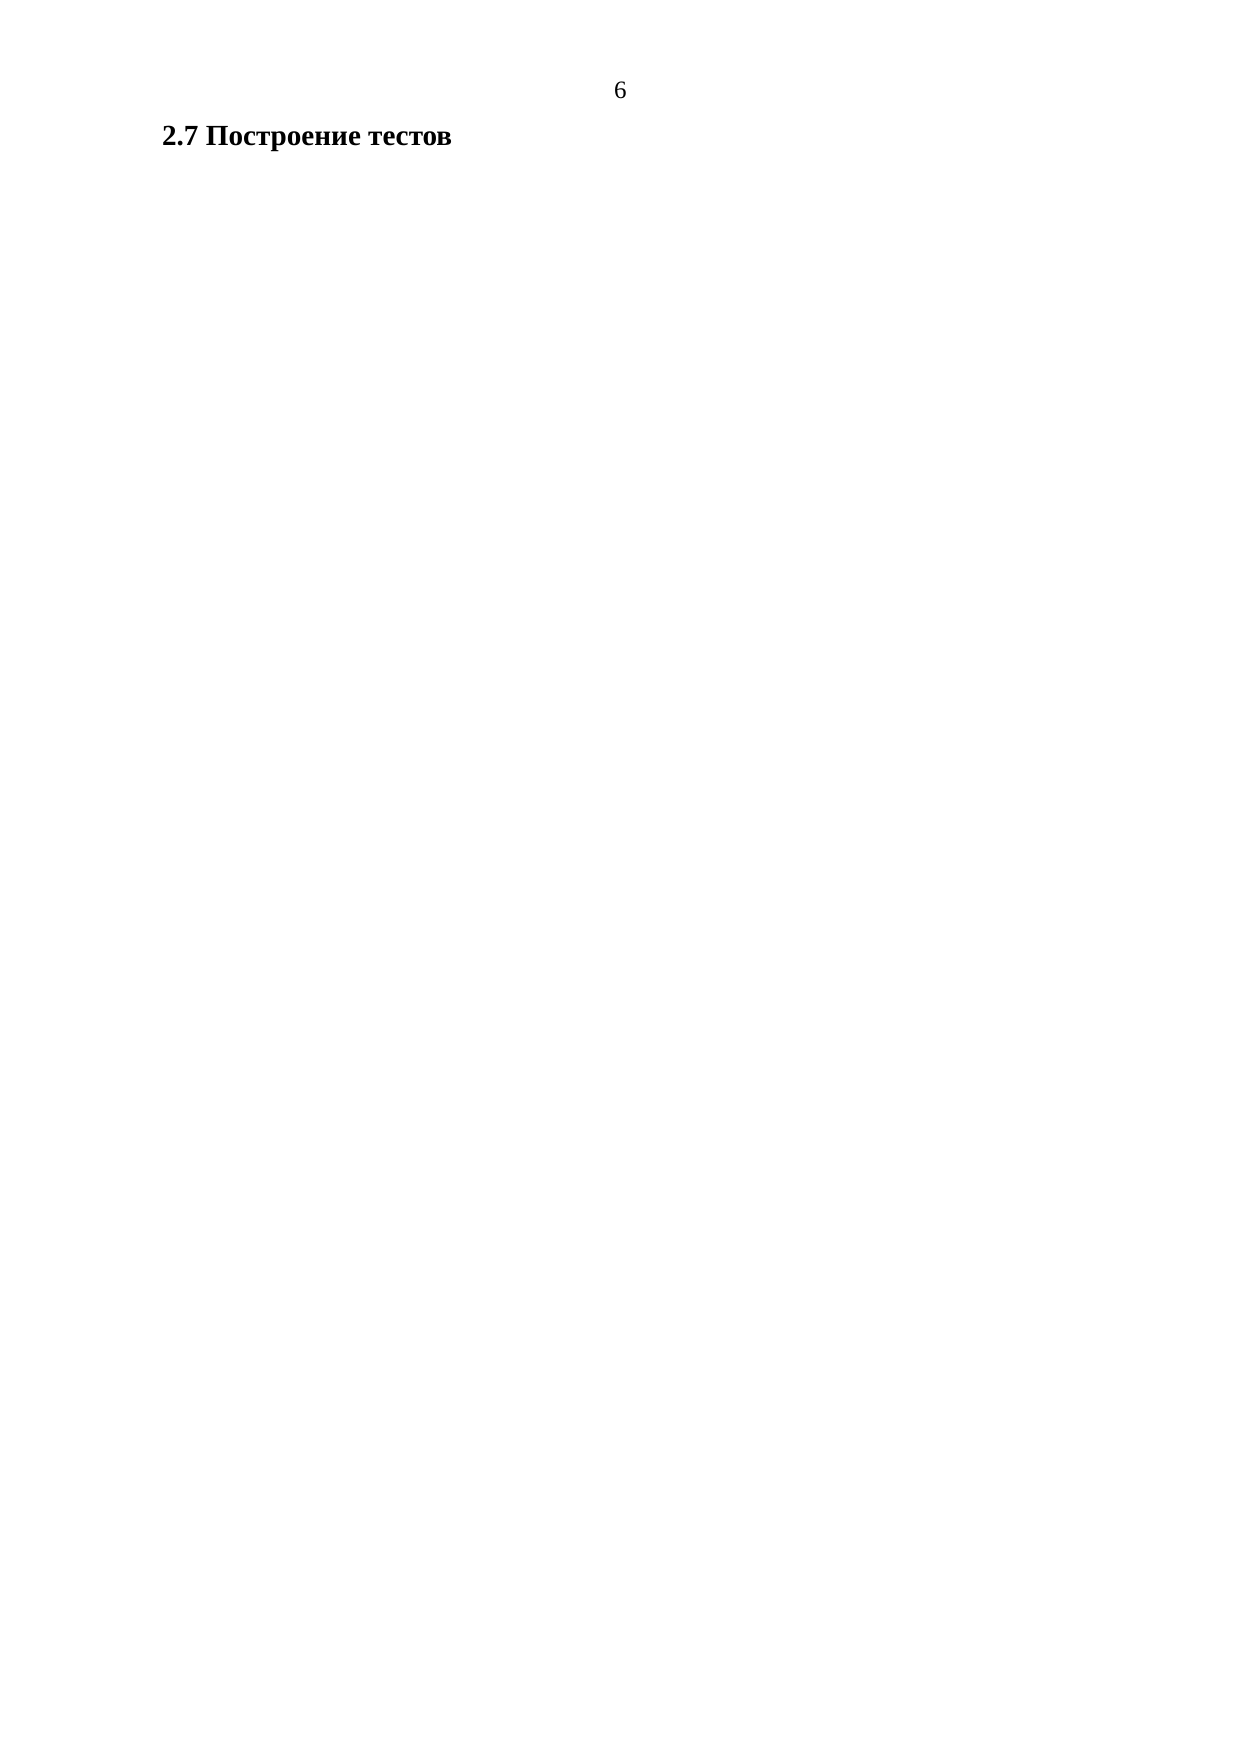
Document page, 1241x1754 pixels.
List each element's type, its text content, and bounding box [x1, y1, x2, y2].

text 2.7 Построение тестов [118, 118, 1122, 152]
